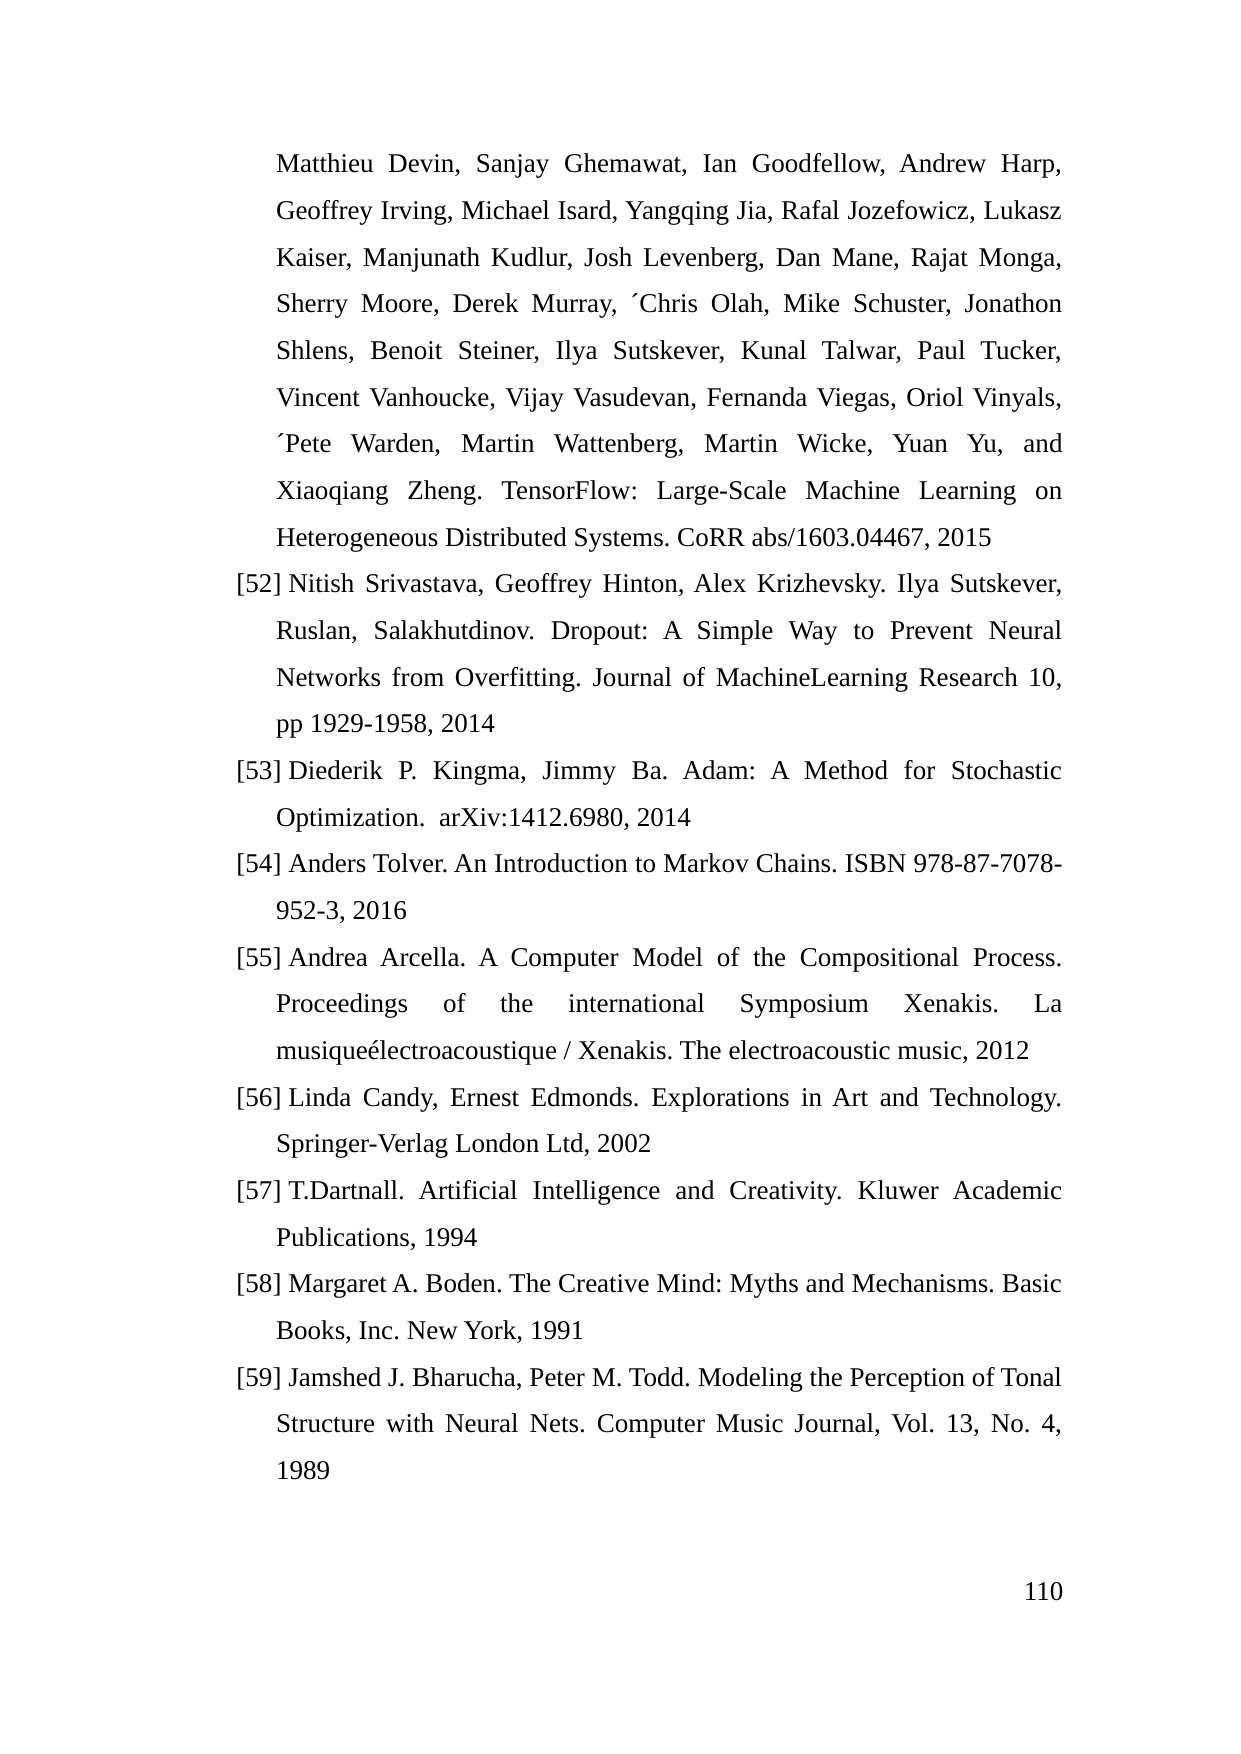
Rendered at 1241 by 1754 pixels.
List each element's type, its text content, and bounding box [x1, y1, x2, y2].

list Matthieu Devin, Sanjay Ghemawat, Ian Goodfellow, Andrew Harp, Geoffrey Irving, Michael Isard, Yangqing Jia, Rafal Jozefowicz, Lukasz Kaiser, Manjunath Kudlur, Josh Levenberg, Dan Mane, Rajat Monga, Sherry Moore, Derek Murray, ´Chris Olah, Mike Schuster, Jonathon Shlens, Benoit Steiner, Ilya Sutskever, Kunal Talwar, Paul Tucker, Vincent Vanhoucke, Vijay Vasudevan, Fernanda Viegas, Oriol Vinyals, ´Pete Warden, Martin Wattenberg, Martin Wicke, Yuan Yu, and Xiaoqiang Zheng. TensorFlow: Large-Scale Machine Learning on Heterogeneous Distributed Systems. CoRR abs/1603.04467, 2015 [236, 148, 1063, 552]
list Anders Tolver. An Introduction to Markov Chains. ISBN 978-87-7078-952-3, 2016 [236, 848, 1063, 925]
list Nitish Srivastava, Geoffrey Hinton, Alex Krizhevsky. Ilya Sutskever, Ruslan, Salakhutdinov. Dropout: A Simple Way to Prevent Neural Networks from Overfitting. Journal of MachineLearning Research 10, pp 1929-1958, 2014 [236, 568, 1063, 739]
list Diederik P. Kingma, Jimmy Ba. Adam: A Method for Stochastic Optimization. arXiv:1412.6980, 2014 [236, 754, 1063, 832]
list T.Dartnall. Artificial Intelligence and Creativity. Kluwer Academic Publications, 1994 [236, 1174, 1063, 1252]
list Andrea Arcella. A Computer Model of the Compositional Process. Proceedings of the international Symposium Xenakis. La musiqueélectroacoustique / Xenakis. The electroacoustic music, 2012 [236, 941, 1063, 1065]
list Jamshed J. Bharucha, Peter M. Todd. Modeling the Perception of Tonal Structure with Neural Nets. Computer Music Journal, Vol. 13, No. 4, 1989 [236, 1361, 1063, 1485]
list Margaret A. Boden. The Creative Mind: Myths and Mechanisms. Basic Books, Inc. New York, 1991 [236, 1268, 1063, 1345]
list Linda Candy, Ernest Edmonds. Explorations in Art and Technology. Springer-Verlag London Ltd, 2002 [236, 1081, 1063, 1159]
